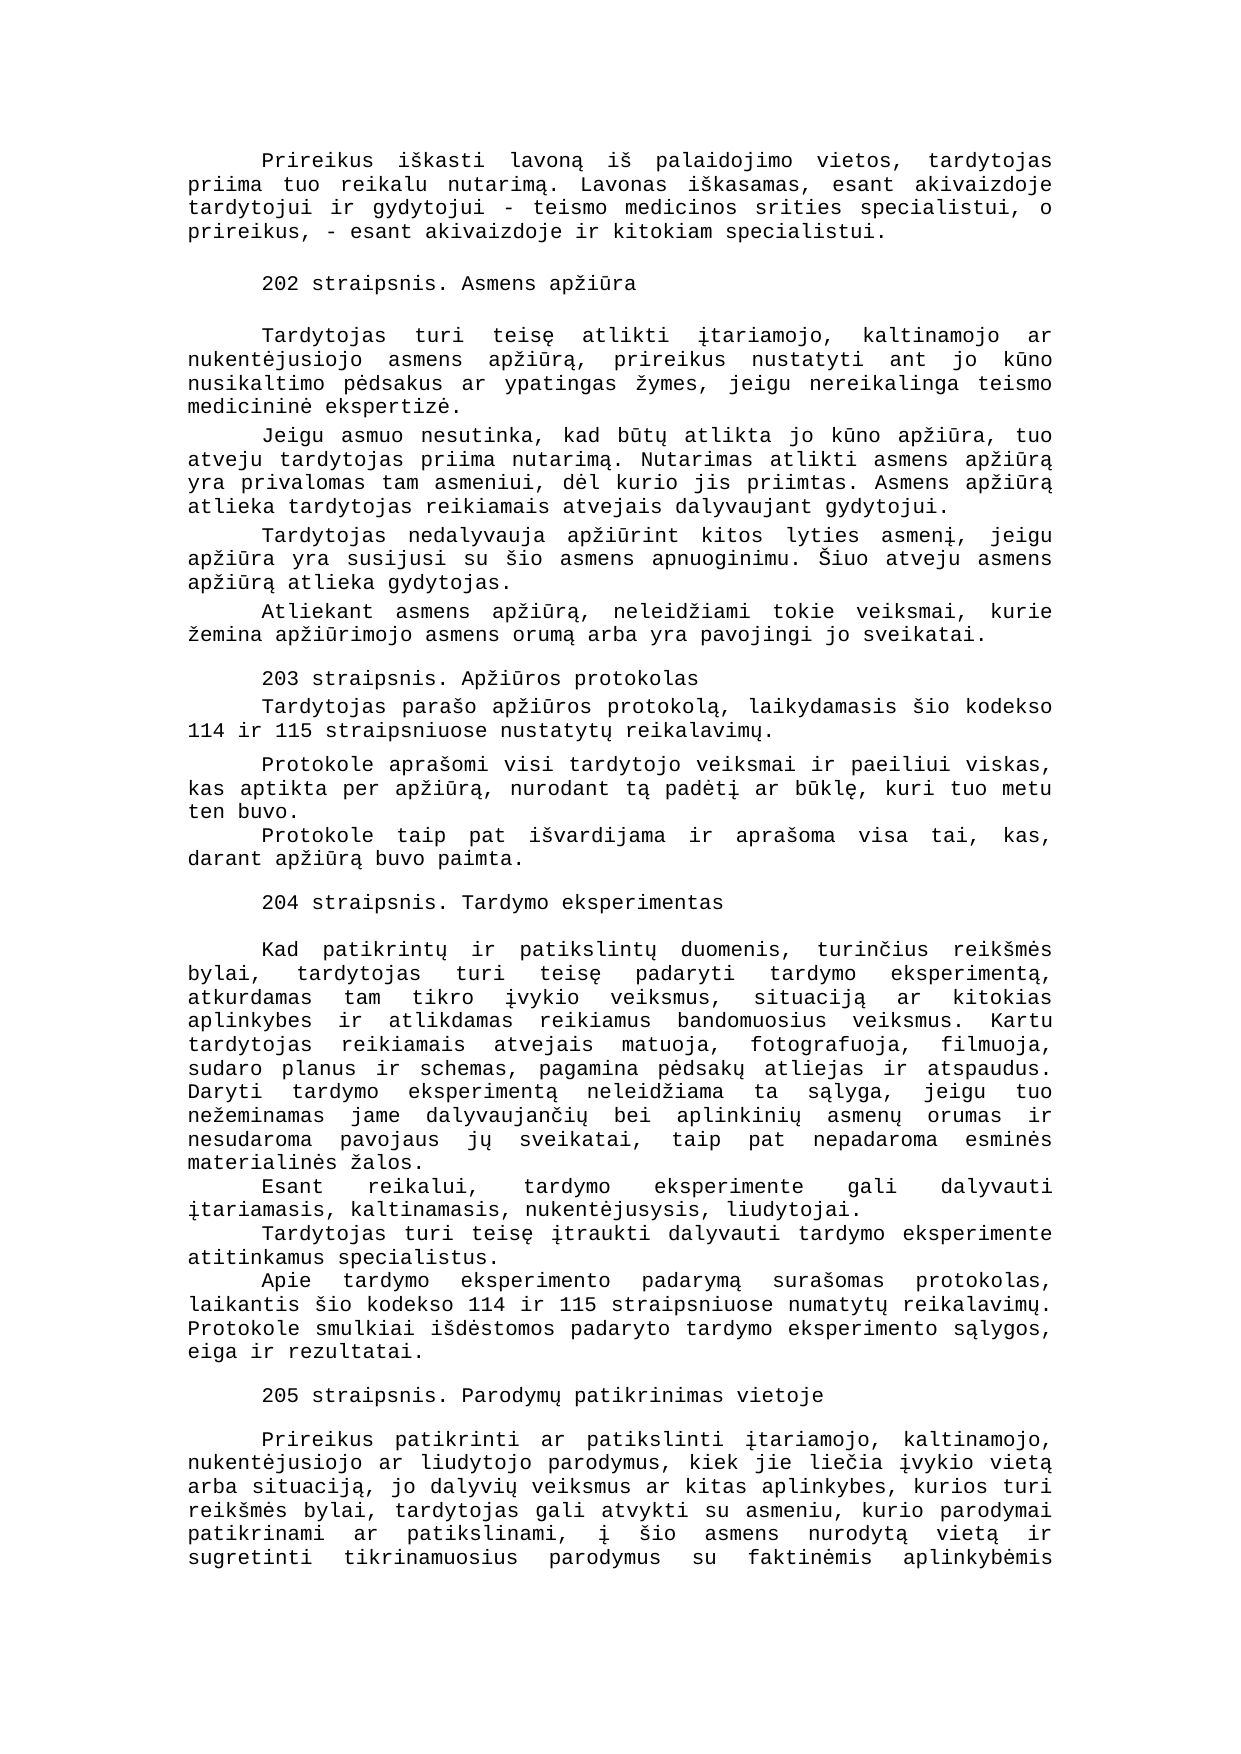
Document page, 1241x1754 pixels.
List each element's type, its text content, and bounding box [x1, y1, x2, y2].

text Jeigu asmuo nesutinka, kad būtų atlikta jo kūno apžiūra, tuo atveju tardytojas priima nutarimą. Nutarimas atlikti asmens apžiūrą yra privalomas tam asmeniui, dėl kurio jis priimtas. Asmens apžiūrą atlieka tardytojas reikiamais atvejais dalyvaujant gydytojui. [187, 425, 1053, 520]
text 204 straipsnis. Tardymo eksperimentas [187, 892, 1053, 916]
text Tardytojas turi teisę įtraukti dalyvauti tardymo eksperimente atitinkamus specialistus. [187, 1223, 1053, 1270]
text Atliekant asmens apžiūrą, neleidžiami tokie veiksmai, kurie žemina apžiūrimojo asmens orumą arba yra pavojingi jo sveikatai. [187, 601, 1053, 648]
text Prireikus patikrinti ar patikslinti įtariamojo, kaltinamojo, nukentėjusiojo ar liudytojo parodymus, kiek jie liečia įvykio vietą arba situaciją, jo dalyvių veiksmus ar kitas aplinkybes, kurios turi reikšmės bylai, tardytojas gali atvykti su asmeniu, kurio parodymai patikrinami ar patikslinami, į šio asmens nurodytą vietą ir sugretinti tikrinamuosius parodymus su faktinėmis aplinkybėmis [187, 1429, 1053, 1571]
text Prireikus iškasti lavoną iš palaidojimo vietos, tardytojas priima tuo reikalu nutarimą. Lavonas iškasamas, esant akivaizdoje tardytojui ir gydytojui - teismo medicinos srities specialistui, o prireikus, - esant akivaizdoje ir kitokiam specialistui. [187, 150, 1053, 244]
text Kad patikrintų ir patikslintų duomenis, turinčius reikšmės bylai, tardytojas turi teisę padaryti tardymo eksperimentą, atkurdamas tam tikro įvykio veiksmus, situaciją ar kitokias aplinkybes ir atlikdamas reikiamus bandomuosius veiksmus. Kartu tardytojas reikiamais atvejais matuoja, fotografuoja, filmuoja, sudaro planus ir schemas, pagamina pėdsakų atliejas ir atspaudus. Daryti tardymo eksperimentą neleidžiama ta sąlyga, jeigu tuo nežeminamas jame dalyvaujančių bei aplinkinių asmenų orumas ir nesudaroma pavojaus jų sveikatai, taip pat nepadaroma esminės materialinės žalos. [187, 939, 1053, 1176]
text Tardytojas nedalyvauja apžiūrint kitos lyties asmenį, jeigu apžiūra yra susijusi su šio asmens apnuoginimu. Šiuo atveju asmens apžiūrą atlieka gydytojas. [187, 525, 1053, 596]
text Tardytojas turi teisę atlikti įtariamojo, kaltinamojo ar nukentėjusiojo asmens apžiūrą, prireikus nustatyti ant jo kūno nusikaltimo pėdsakus ar ypatingas žymes, jeigu nereikalinga teismo medicininė ekspertizė. [187, 326, 1053, 420]
text Protokole taip pat išvardijama ir aprašoma visa tai, kas, darant apžiūrą buvo paimta. [187, 825, 1053, 872]
text Apie tardymo eksperimento padarymą surašomas protokolas, laikantis šio kodekso 114 ir 115 straipsniuose numatytų reikalavimų. Protokole smulkiai išdėstomos padaryto tardymo eksperimento sąlygos, eiga ir rezultatai. [187, 1270, 1053, 1365]
text 203 straipsnis. Apžiūros protokolas [187, 668, 1053, 692]
text Esant reikalui, tardymo eksperimente gali dalyvauti įtariamasis, kaltinamasis, nukentėjusysis, liudytojai. [187, 1176, 1053, 1223]
text Protokole aprašomi visi tardytojo veiksmai ir paeiliui viskas, kas aptikta per apžiūrą, nurodant tą padėtį ar būklę, kuri tuo metu ten buvo. [187, 754, 1053, 825]
text 205 straipsnis. Parodymų patikrinimas vietoje [187, 1385, 1053, 1409]
text 202 straipsnis. Asmens apžiūra [187, 273, 1053, 297]
text Tardytojas parašo apžiūros protokolą, laikydamasis šio kodekso 114 ir 115 straipsniuose nustatytų reikalavimų. [187, 697, 1053, 744]
